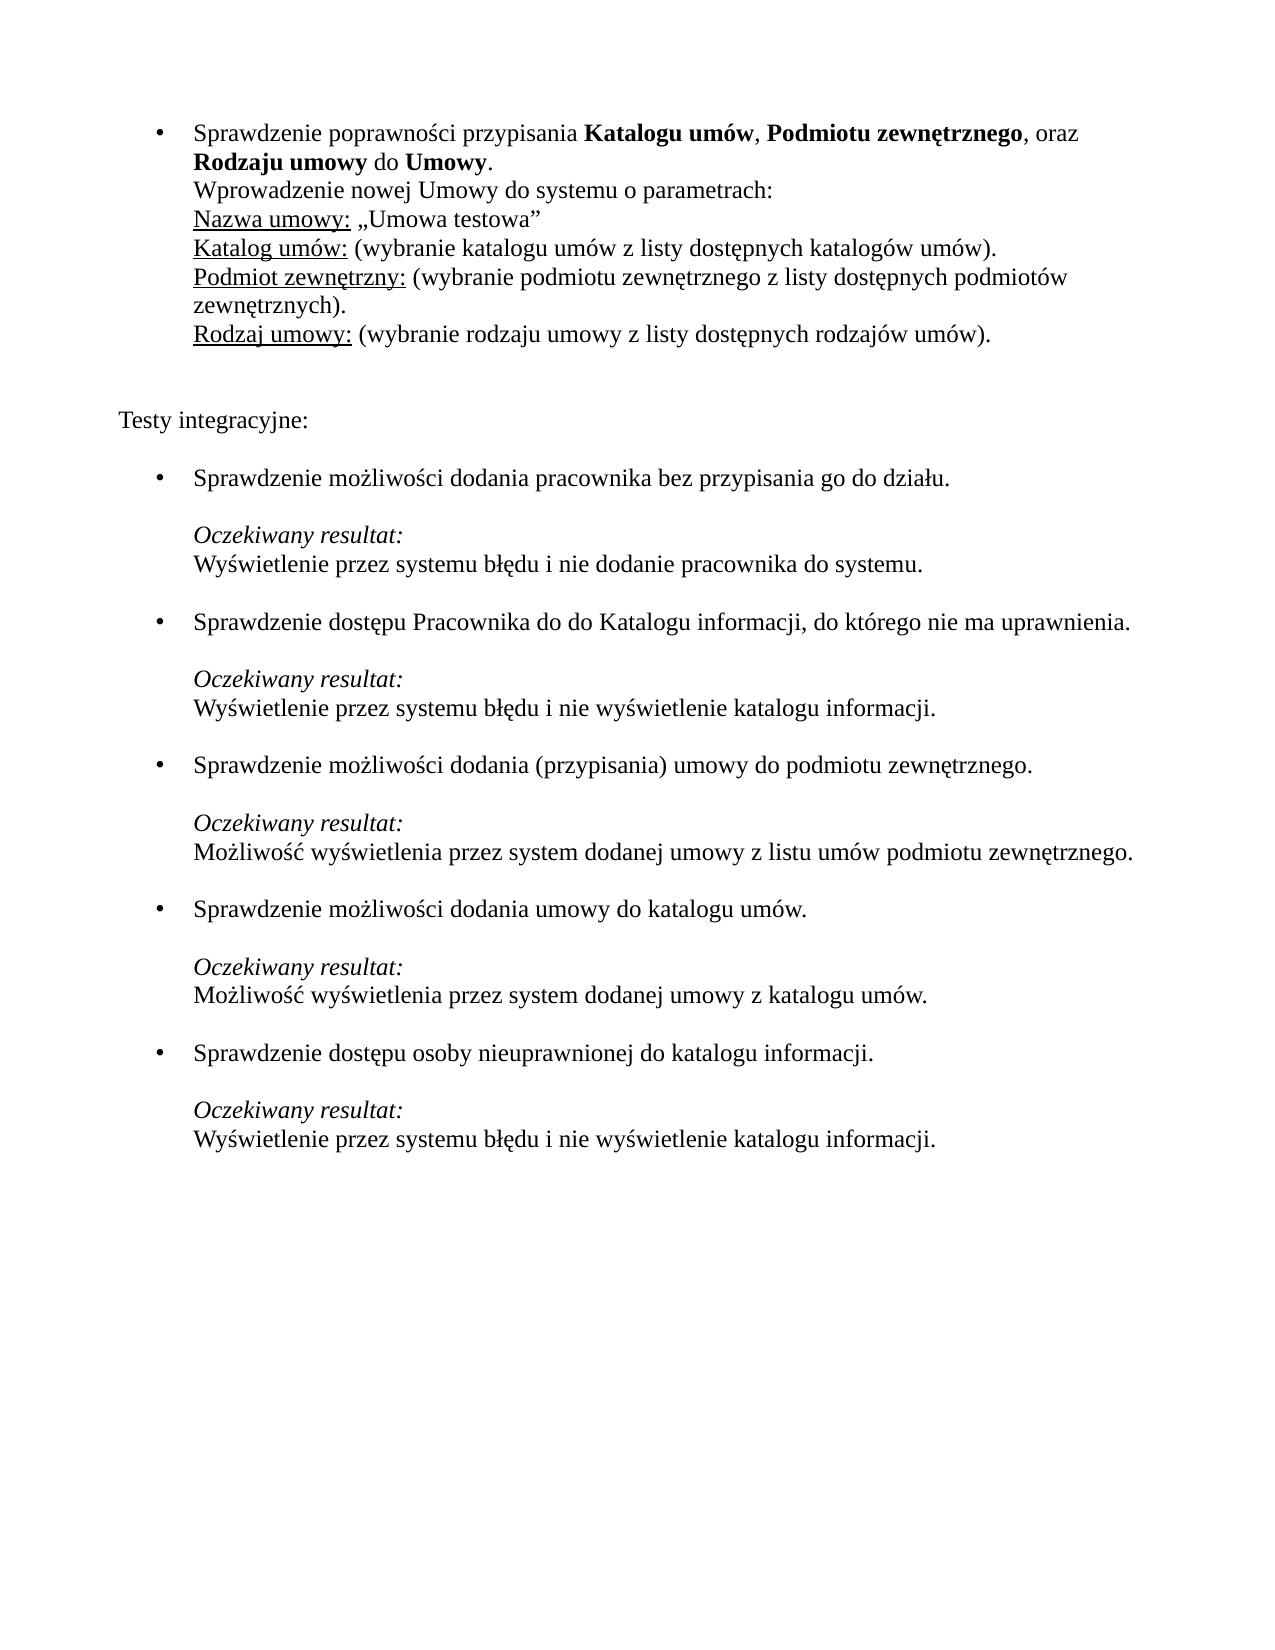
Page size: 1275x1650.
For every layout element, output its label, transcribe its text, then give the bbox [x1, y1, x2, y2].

list Wyświetlenie przez systemu błędu i nie wyświetlenie katalogu informacji. [156, 693, 1157, 722]
text Testy integracyjne: [118, 406, 1157, 434]
list Możliwość wyświetlenia przez system dodanej umowy z listu umów podmiotu zewnętrznego. [156, 837, 1157, 866]
list Oczekiwany resultat: [156, 1096, 1157, 1124]
list Podmiot zewnętrzny: (wybranie podmiotu zewnętrznego z listy dostępnych podmiotów zewnętrznych). [156, 262, 1157, 319]
list Możliwość wyświetlenia przez system dodanej umowy z katalogu umów. [156, 981, 1157, 1009]
list Oczekiwany resultat: [156, 664, 1157, 693]
list Rodzaj umowy: (wybranie rodzaju umowy z listy dostępnych rodzajów umów). [156, 319, 1157, 348]
list Sprawdzenie dostępu osoby nieuprawnionej do katalogu informacji. [156, 1038, 1157, 1067]
list Katalog umów: (wybranie katalogu umów z listy dostępnych katalogów umów). [156, 233, 1157, 262]
list Sprawdzenie poprawności przypisania Katalogu umów, Podmiotu zewnętrznego, oraz Rodzaju umowy do Umowy. [156, 118, 1157, 176]
list Sprawdzenie możliwości dodania (przypisania) umowy do podmiotu zewnętrznego. [156, 751, 1157, 779]
list Sprawdzenie możliwości dodania pracownika bez przypisania go do działu. [156, 463, 1157, 492]
list Oczekiwany resultat: [156, 952, 1157, 981]
list Sprawdzenie możliwości dodania umowy do katalogu umów. [156, 894, 1157, 923]
list Sprawdzenie dostępu Pracownika do do Katalogu informacji, do którego nie ma uprawnienia. [156, 607, 1157, 636]
list Wyświetlenie przez systemu błędu i nie dodanie pracownika do systemu. [156, 549, 1157, 578]
list Oczekiwany resultat: [156, 808, 1157, 837]
list Wprowadzenie nowej Umowy do systemu o parametrach: [156, 176, 1157, 204]
list Wyświetlenie przez systemu błędu i nie wyświetlenie katalogu informacji. [156, 1124, 1157, 1153]
list Nazwa umowy: „Umowa testowa” [156, 204, 1157, 233]
list Oczekiwany resultat: [156, 521, 1157, 549]
